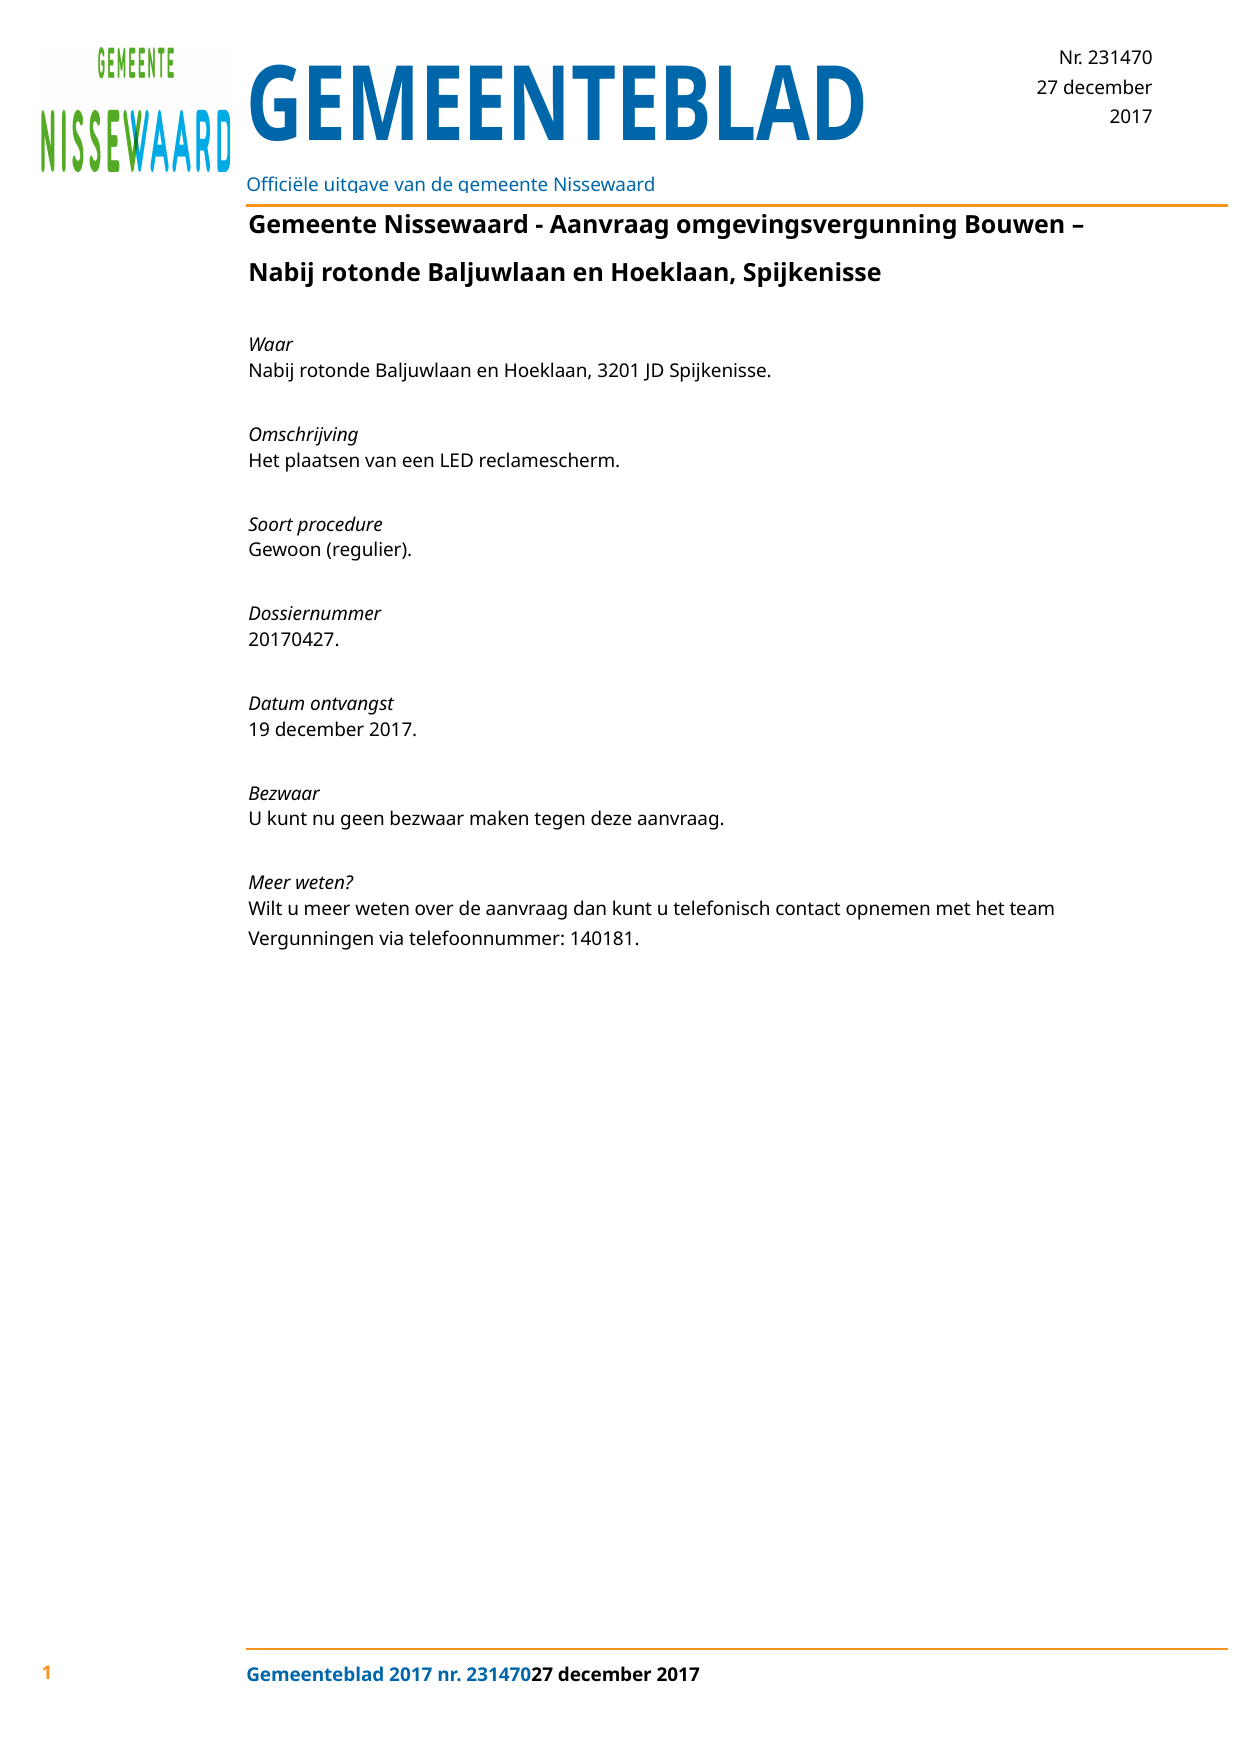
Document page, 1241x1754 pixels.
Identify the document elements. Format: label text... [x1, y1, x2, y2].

text Gewoon (regulier). [248, 537, 1152, 562]
text Waar [248, 331, 1152, 357]
picture [176, 157, 187, 172]
text Gemeente Nissewaard - Aanvraag omgevingsvergunning Bouwen – Nabij rotonde Baljuwlaan en Hoeklaan, Spijkenisse [248, 207, 1152, 288]
text U kunt nu geen bezwaar maken tegen deze aanvraag. [248, 806, 1152, 831]
picture [200, 151, 206, 172]
text Meer weten? [248, 869, 1152, 895]
picture [201, 122, 206, 138]
text Soort procedure [248, 511, 1152, 537]
text Datum ontvangst [248, 690, 1152, 716]
text Het plaatsen van een LED reclamescherm. [248, 447, 1152, 473]
text Omschrijving [248, 421, 1152, 447]
picture [41, 47, 231, 172]
text Wilt u meer weten over de aanvraag dan kunt u telefonisch contact opnemen met het team Vergunningen via telefoonnummer: 140181. [248, 895, 1152, 951]
picture [222, 122, 227, 160]
text Bezwaar [248, 780, 1152, 806]
text Dossiernummer [248, 601, 1152, 626]
text 20170427. [248, 626, 1152, 652]
text Nabij rotonde Baljuwlaan en Hoeklaan, 3201 JD Spijkenisse. [248, 357, 1152, 383]
text 19 december 2017. [248, 716, 1152, 742]
picture [154, 157, 165, 172]
